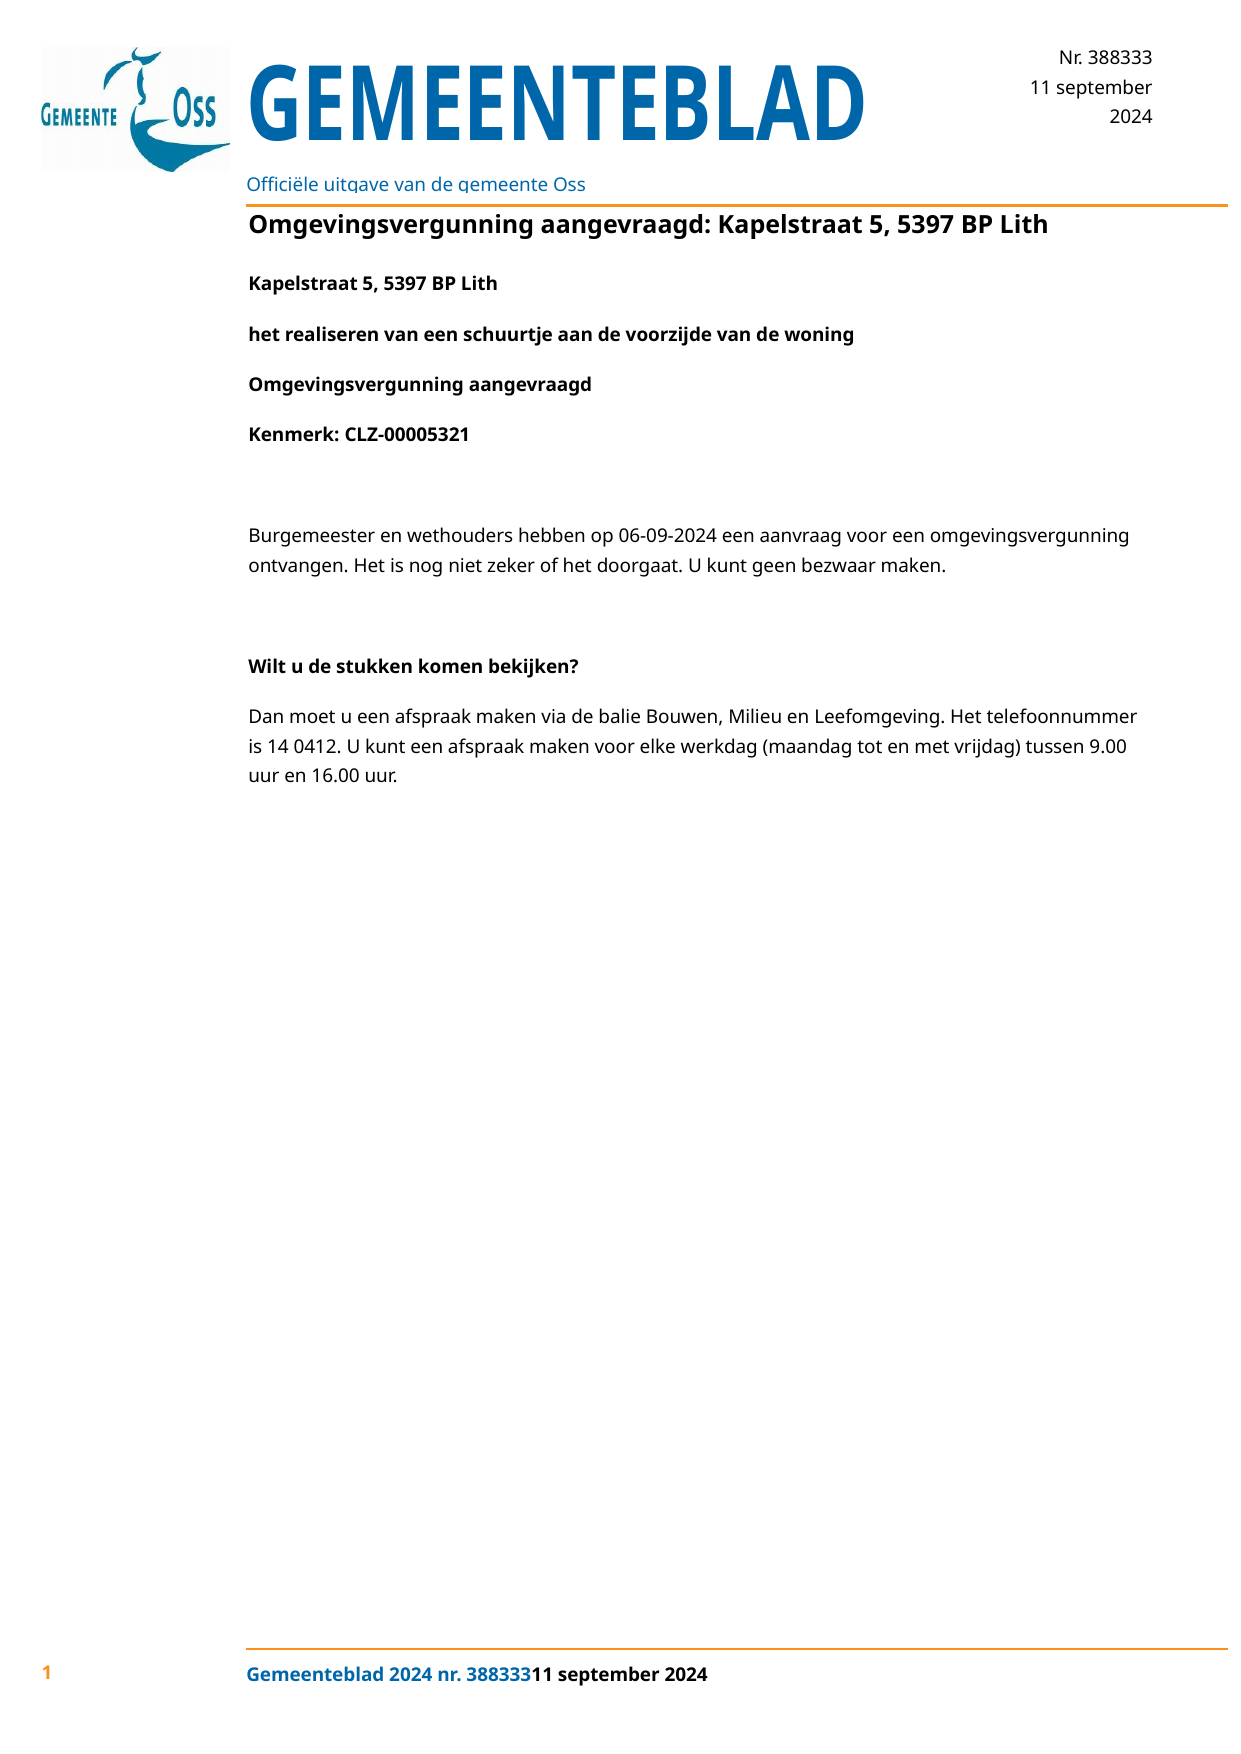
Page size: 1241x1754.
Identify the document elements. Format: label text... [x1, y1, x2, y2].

text Wilt u de stukken komen bekijken? [248, 653, 1152, 678]
text Kapelstraat 5, 5397 BP Lith [248, 270, 1152, 296]
text Kenmerk: CLZ-00005321 [248, 422, 1152, 447]
picture [41, 47, 231, 172]
text het realiseren van een schuurtje aan de voorzijde van de woning [248, 321, 1152, 346]
text Dan moet u een afspraak maken via de balie Bouwen, Milieu en Leefomgeving. Het telefoonnummer is 14 0412. U kunt een afspraak maken voor elke werkdag (maandag tot en met vrijdag) tussen 9.00 uur en 16.00 uur. [248, 703, 1152, 788]
text Burgemeester en wethouders hebben op 06-09-2024 een aanvraag voor een omgevingsvergunning ontvangen. Het is nog niet zeker of het doorgaat. U kunt geen bezwaar maken. [248, 522, 1152, 578]
text Omgevingsvergunning aangevraagd [248, 371, 1152, 397]
text Omgevingsvergunning aangevraagd: Kapelstraat 5, 5397 BP Lith [248, 207, 1152, 241]
